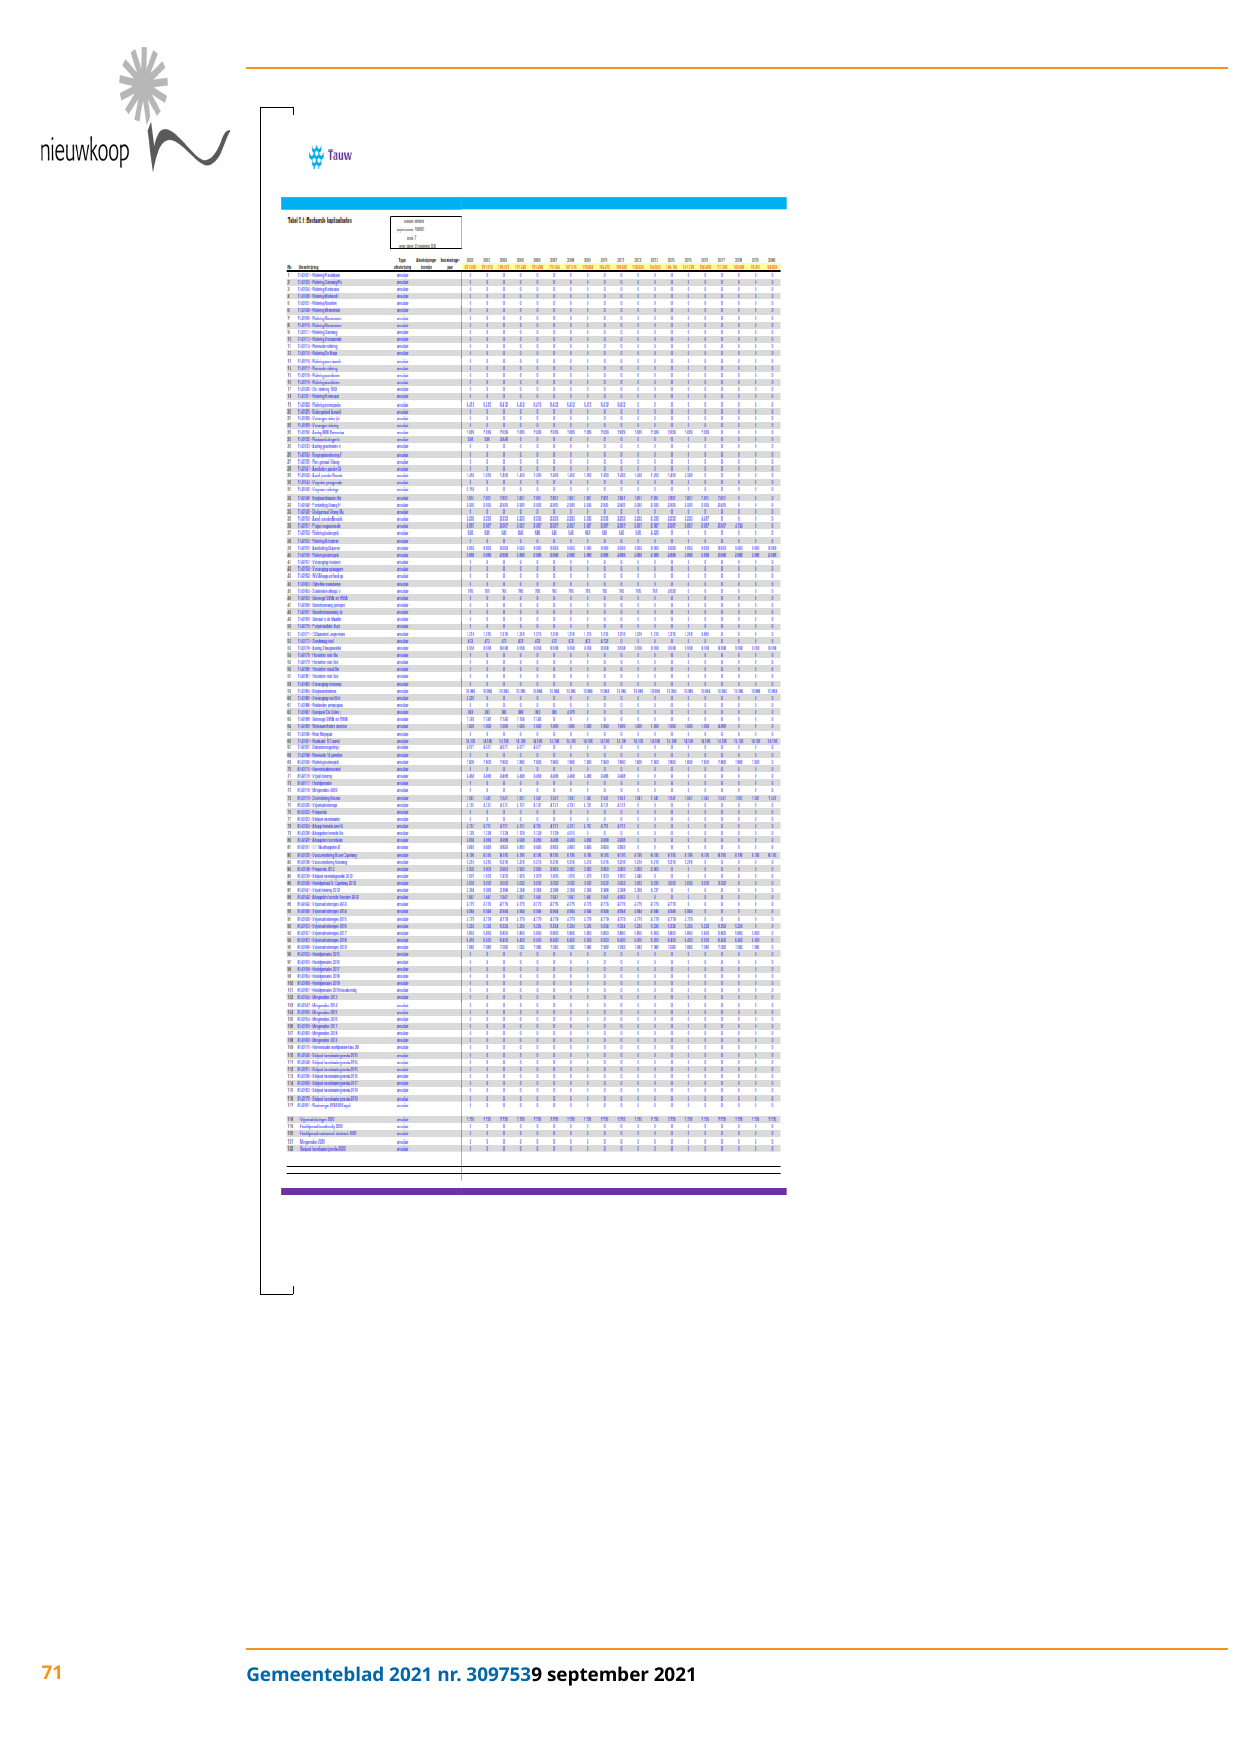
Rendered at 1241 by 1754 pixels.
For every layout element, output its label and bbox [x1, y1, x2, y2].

picture [268, 115, 1173, 1286]
picture [41, 47, 231, 172]
